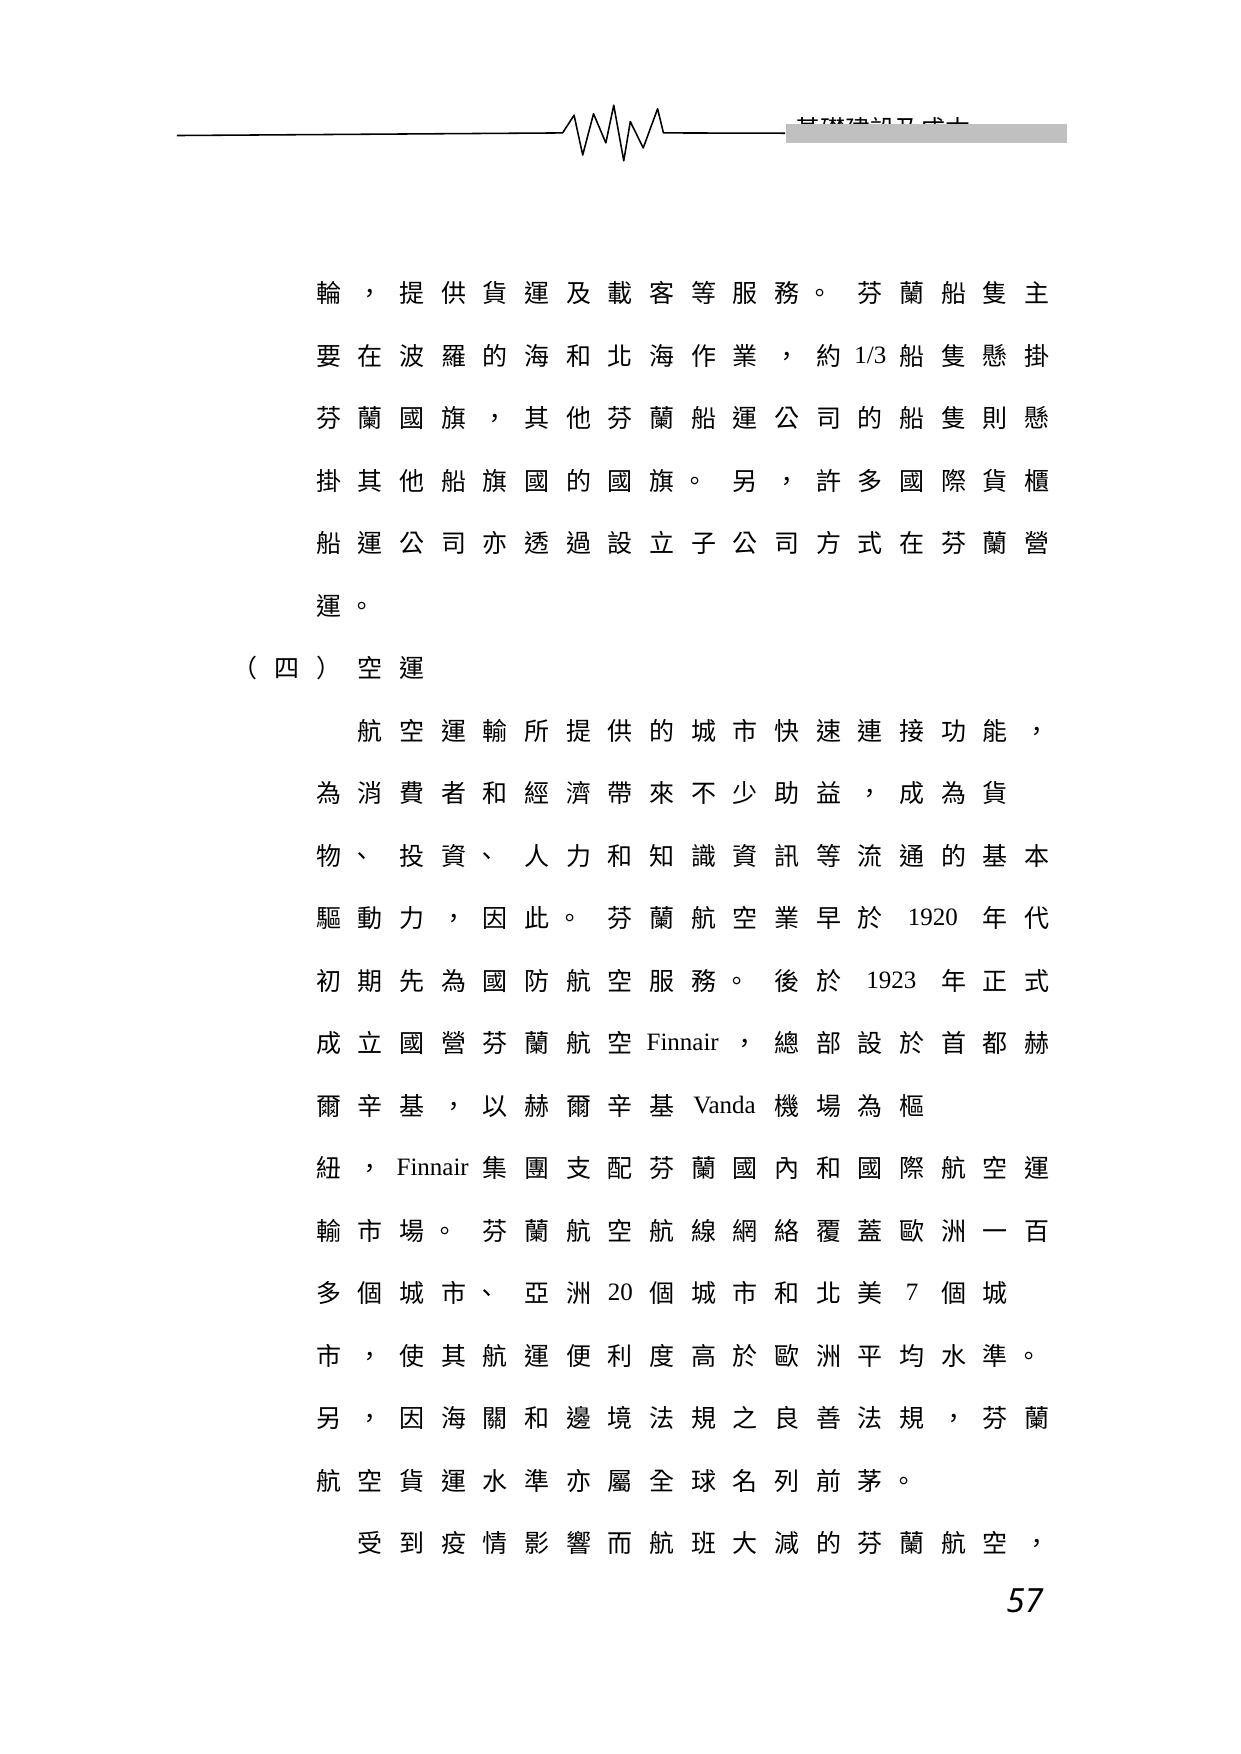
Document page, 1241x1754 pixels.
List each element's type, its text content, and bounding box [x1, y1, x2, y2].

text 受到疫情影響而航班大減的芬蘭航空， [281, 1500, 1058, 1563]
text 輪，提供貨運及載客等服務。芬蘭船隻主要在波羅的海和北海作業，約1/3船隻懸掛芬蘭國旗，其他芬蘭船運公司的船隻則懸掛其他船旗國的國旗。另，許多國際貨櫃船運公司亦透過設立子公司方式在芬蘭營運。 [281, 250, 1058, 625]
text （四）空運 [207, 625, 1058, 688]
text 航空運輸所提供的城市快速連接功能，為消費者和經濟帶來不少助益，成為貨物、投資、人力和知識資訊等流通的基本驅動力，因此。芬蘭航空業早於1920年代初期先為國防航空服務。後於1923年正式成立國營芬蘭航空Finnair，總部設於首都赫爾辛基，以赫爾辛基Vanda機場為樞紐，Finnair集團支配芬蘭國內和國際航空運輸市場。芬蘭航空航線網絡覆蓋歐洲一百多個城市、亞洲20個城市和北美7個城市，使其航運便利度高於歐洲平均水準。另，因海關和邊境法規之良善法規，芬蘭航空貨運水準亦屬全球名列前茅。 [281, 688, 1058, 1500]
